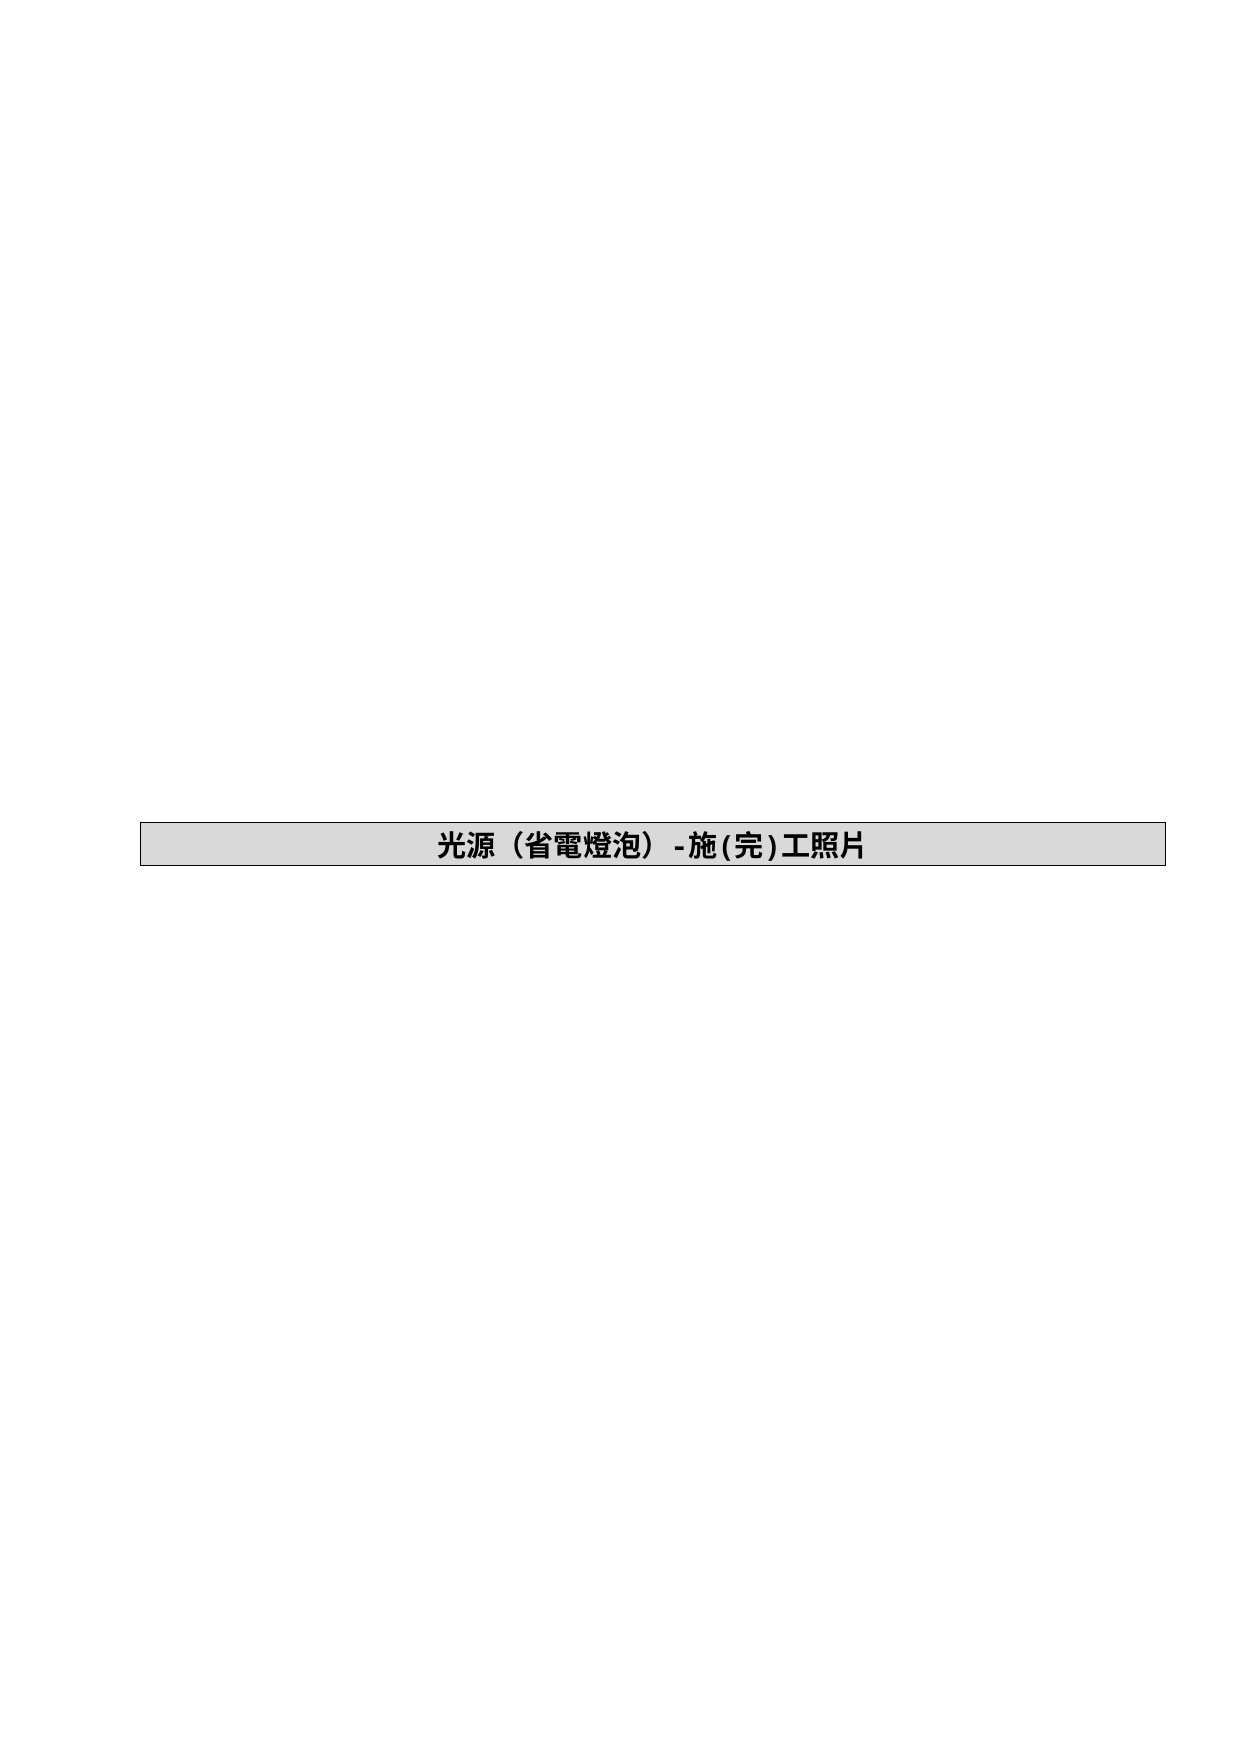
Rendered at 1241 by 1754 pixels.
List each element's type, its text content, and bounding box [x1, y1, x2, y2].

table_header 光源（省電燈泡）-施(完)工照片 [141, 823, 1165, 865]
